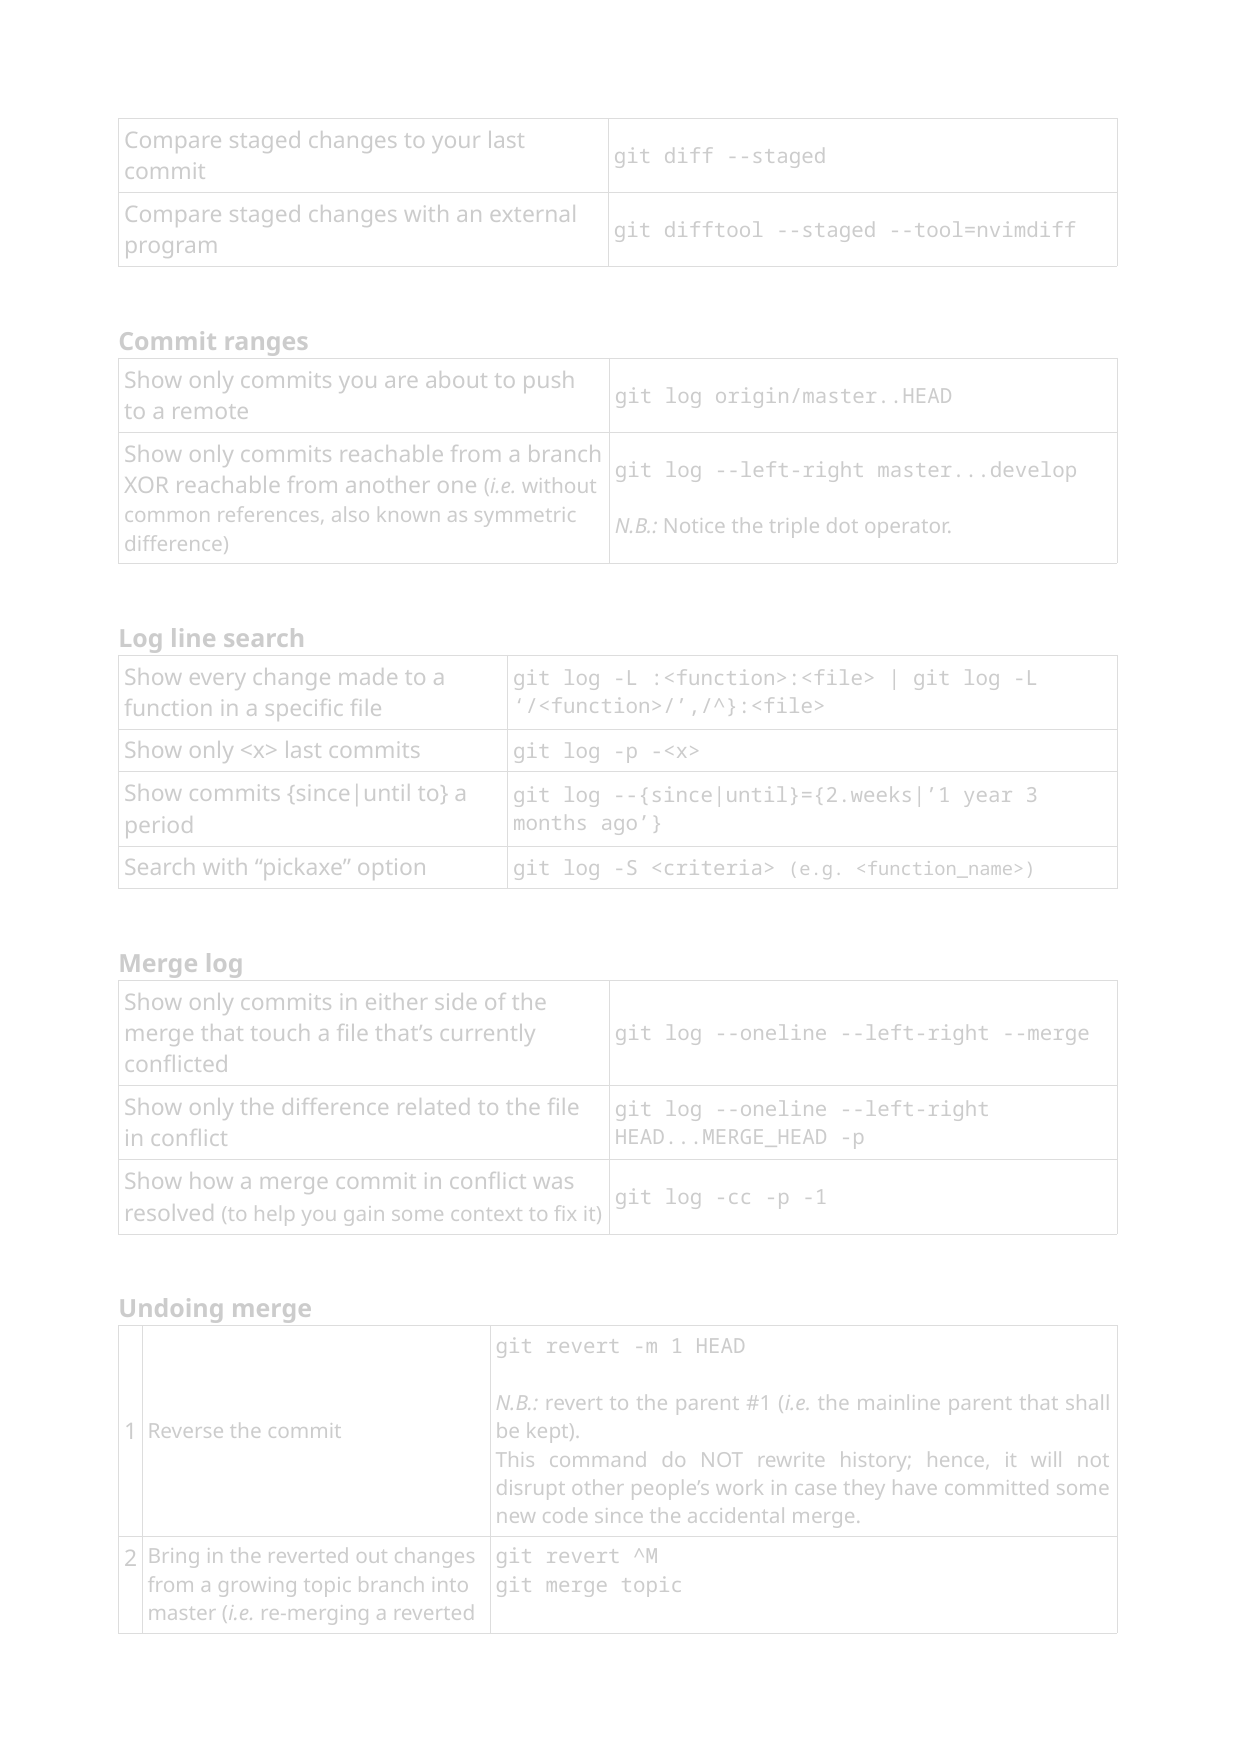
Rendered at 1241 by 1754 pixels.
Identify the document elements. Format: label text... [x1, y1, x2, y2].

table_cell git log -S <criteria> (e.g. <function_name>) [508, 847, 1117, 888]
table_cell Search with “pickaxe” option [119, 847, 507, 888]
table_cell 2 [119, 1537, 142, 1633]
table_cell git log -cc -p -1 [610, 1160, 1117, 1233]
table_cell Show only <x> last commits [119, 730, 507, 771]
table_header git revert -m 1 HEAD N.B.: revert to the parent #1 (i.e. the mainline parent that shall be kept). This command do NOT rewrite history; hence, it will not disrupt other people’s work in case they have committed some new code since the accidental merge. [491, 1326, 1117, 1536]
table_cell git log --{since|until}={2.weeks|’1 year 3 months ago’} [508, 772, 1117, 846]
table_cell Bring in the reverted out changes from a growing topic branch into master (i.e. re-merging a reverted [143, 1537, 490, 1633]
table_header Show only commits in either side of the merge that touch a file that’s currently conflicted [119, 981, 609, 1085]
table_cell Show how a merge commit in conflict was resolved (to help you gain some context to fix it) [119, 1160, 609, 1233]
table_cell git revert ^M git merge topic [491, 1537, 1117, 1633]
table_cell Show only the difference related to the file in conflict [119, 1086, 609, 1159]
table_cell git log --oneline --left-right HEAD...MERGE_HEAD -p [610, 1086, 1117, 1159]
table_cell git log -p -<x> [508, 730, 1117, 771]
text Undoing merge [118, 1291, 1122, 1325]
table_header git log origin/master..HEAD [610, 359, 1117, 432]
text Commit ranges [118, 324, 1122, 358]
table_header Show only commits you are about to push to a remote [119, 359, 609, 432]
table_header 1 [119, 1326, 142, 1536]
table_cell git log --left-right master...develop N.B.: Notice the triple dot operator. [610, 433, 1117, 563]
text Merge log [118, 946, 1122, 980]
text Log line search [118, 621, 1122, 654]
table_cell Compare staged changes to your last commit [119, 119, 608, 192]
table_header Reverse the commit [143, 1326, 490, 1536]
table_cell Compare staged changes with an external program [119, 193, 608, 266]
table_cell git diff --staged [609, 119, 1117, 192]
table_cell Show commits {since|until to} a period [119, 772, 507, 846]
table_header git log -L :<function>:<file> | git log -L ‘/<function>/’,/^}:<file> [508, 656, 1117, 729]
table_cell git difftool --staged --tool=nvimdiff [609, 193, 1117, 266]
table_cell Show only commits reachable from a branch XOR reachable from another one (i.e. without common references, also known as symmetric difference) [119, 433, 609, 563]
table_header git log --oneline --left-right --merge [610, 981, 1117, 1085]
table_header Show every change made to a function in a specific file [119, 656, 507, 729]
